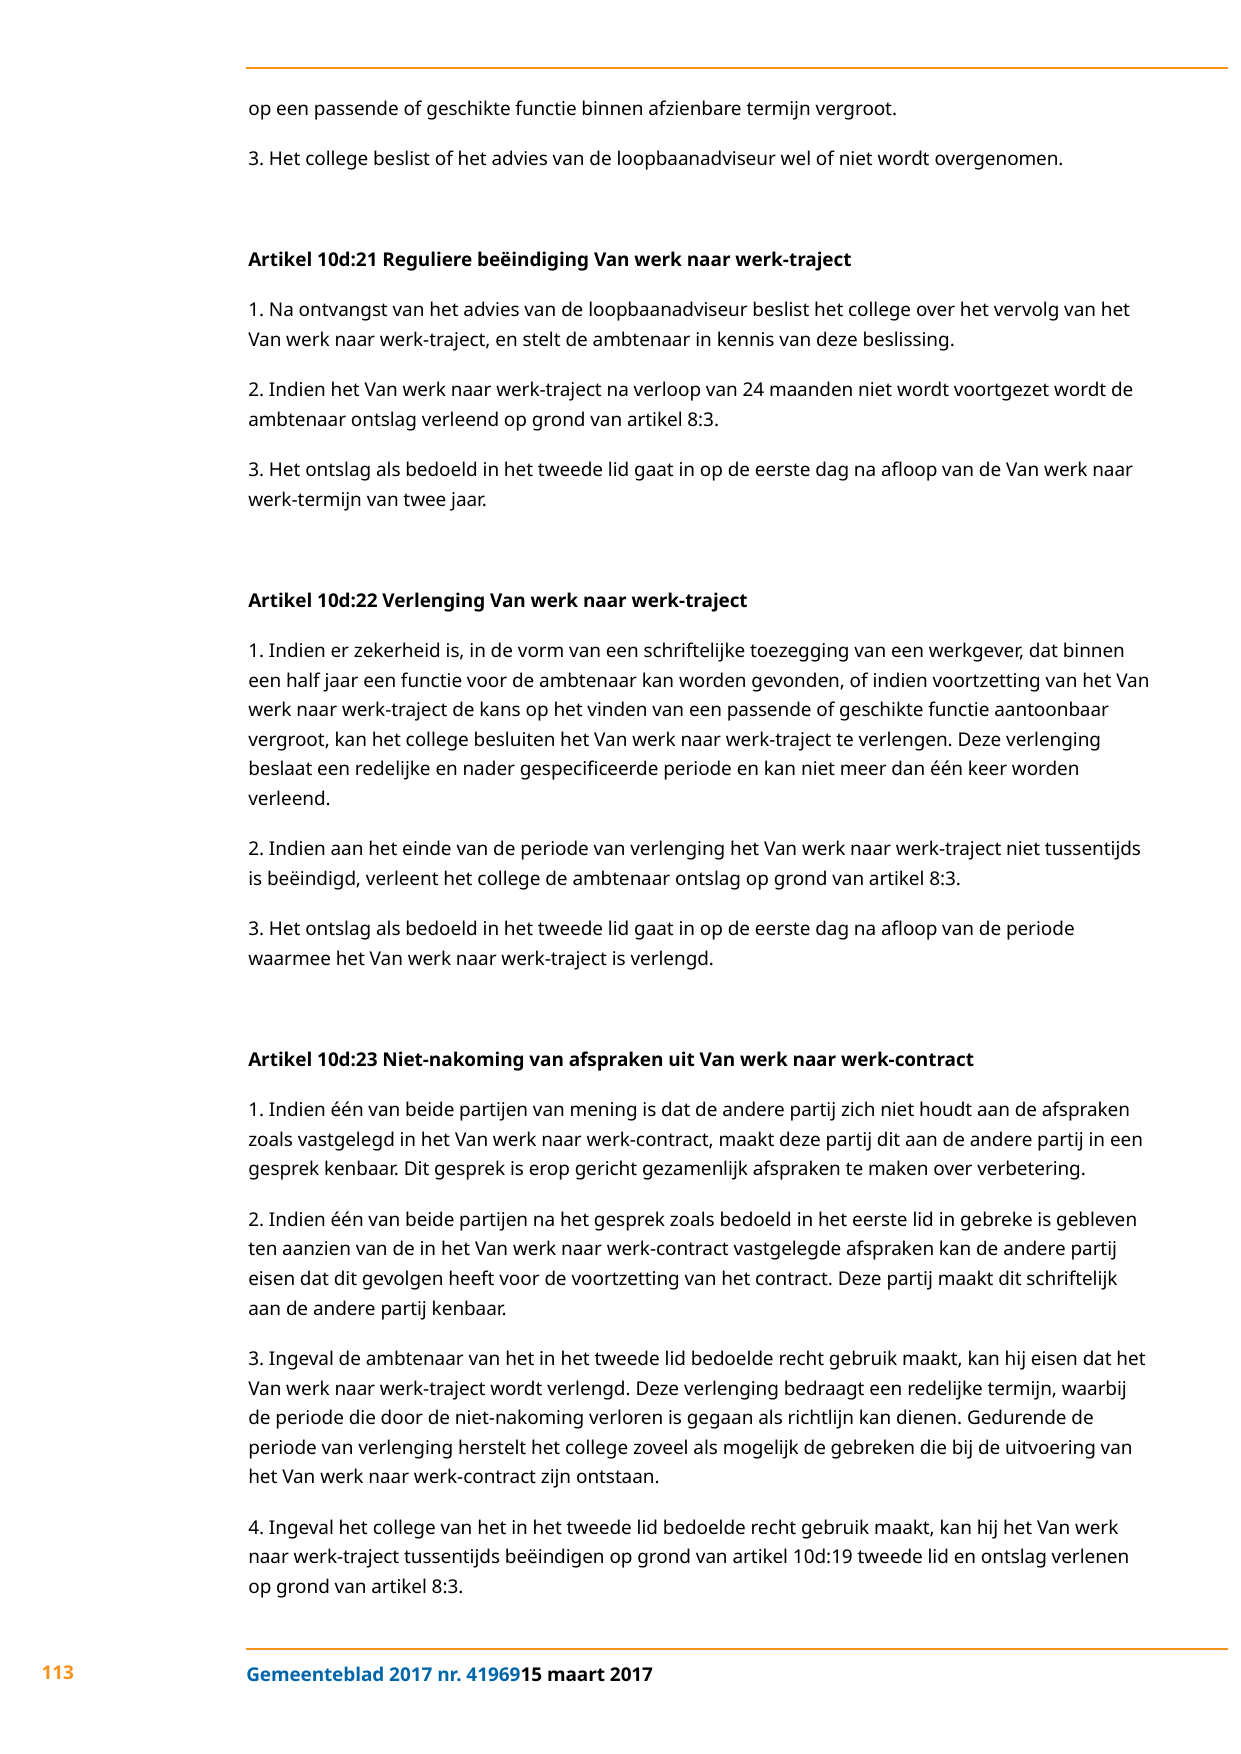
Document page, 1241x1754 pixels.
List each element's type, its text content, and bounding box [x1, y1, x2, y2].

text 4. Ingeval het college van het in het tweede lid bedoelde recht gebruik maakt, kan hij het Van werk naar werk-traject tussentijds beëindigen op grond van artikel 10d:19 tweede lid en ontslag verlenen op grond van artikel 8:3. [248, 1514, 1152, 1599]
text Artikel 10d:23 Niet-nakoming van afspraken uit Van werk naar werk-contract [248, 1046, 1152, 1072]
text 3. Het college beslist of het advies van de loopbaanadviseur wel of niet wordt overgenomen. [248, 145, 1152, 171]
text 2. Indien één van beide partijen na het gesprek zoals bedoeld in het eerste lid in gebreke is gebleven ten aanzien van de in het Van werk naar werk-contract vastgelegde afspraken kan de andere partij eisen dat dit gevolgen heeft voor de voortzetting van het contract. Deze partij maakt dit schriftelijk aan de andere partij kenbaar. [248, 1206, 1152, 1321]
text 2. Indien aan het einde van de periode van verlenging het Van werk naar werk-traject niet tussentijds is beëindigd, verleent het college de ambtenaar ontslag op grond van artikel 8:3. [248, 836, 1152, 891]
picture [41, 47, 231, 172]
text Artikel 10d:21 Reguliere beëindiging Van werk naar werk-traject [248, 246, 1152, 272]
text Artikel 10d:22 Verlenging Van werk naar werk-traject [248, 587, 1152, 613]
text 1. Indien er zekerheid is, in de vorm van een schriftelijke toezegging van een werkgever, dat binnen een half jaar een functie voor de ambtenaar kan worden gevonden, of indien voortzetting van het Van werk naar werk-traject de kans op het vinden van een passende of geschikte functie aantoonbaar vergroot, kan het college besluiten het Van werk naar werk-traject te verlengen. Deze verlenging beslaat een redelijke en nader gespecificeerde periode en kan niet meer dan één keer worden verleend. [248, 637, 1152, 811]
text 3. Het ontslag als bedoeld in het tweede lid gaat in op de eerste dag na afloop van de Van werk naar werk-termijn van twee jaar. [248, 456, 1152, 512]
text 1. Indien één van beide partijen van mening is dat de andere partij zich niet houdt aan de afspraken zoals vastgelegd in het Van werk naar werk-contract, maakt deze partij dit aan de andere partij in een gesprek kenbaar. Dit gesprek is erop gericht gezamenlijk afspraken te maken over verbetering. [248, 1096, 1152, 1181]
text 3. Ingeval de ambtenaar van het in het tweede lid bedoelde recht gebruik maakt, kan hij eisen dat het Van werk naar werk-traject wordt verlengd. Deze verlenging bedraagt een redelijke termijn, waarbij de periode die door de niet-nakoming verloren is gegaan als richtlijn kan dienen. Gedurende de periode van verlenging herstelt het college zoveel als mogelijk de gebreken die bij de uitvoering van het Van werk naar werk-contract zijn ontstaan. [248, 1345, 1152, 1489]
text op een passende of geschikte functie binnen afzienbare termijn vergroot. [248, 95, 1152, 121]
text 1. Na ontvangst van het advies van de loopbaanadviseur beslist het college over het vervolg van het Van werk naar werk-traject, en stelt de ambtenaar in kennis van deze beslissing. [248, 296, 1152, 352]
text 2. Indien het Van werk naar werk-traject na verloop van 24 maanden niet wordt voortgezet wordt de ambtenaar ontslag verleend op grond van artikel 8:3. [248, 376, 1152, 432]
text 3. Het ontslag als bedoeld in het tweede lid gaat in op de eerste dag na afloop van de periode waarmee het Van werk naar werk-traject is verlengd. [248, 916, 1152, 971]
